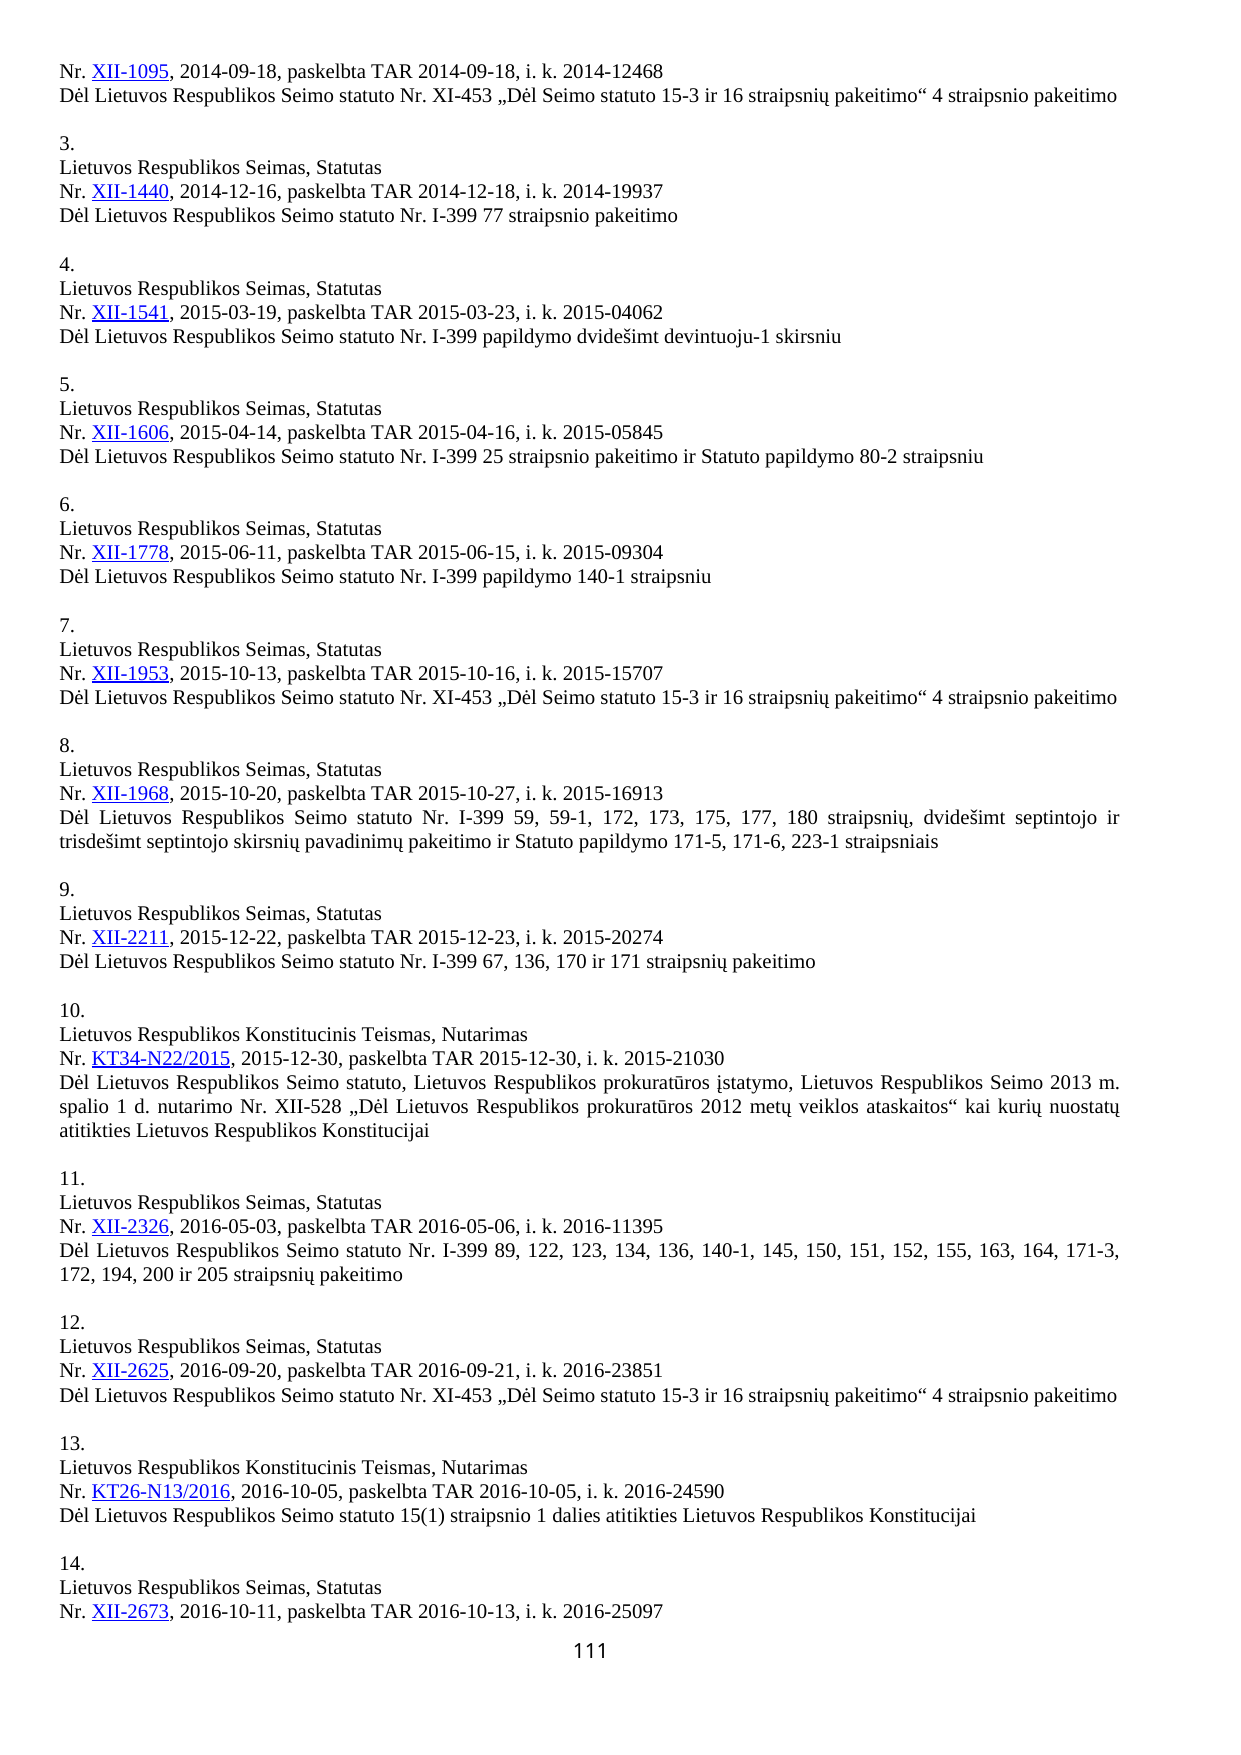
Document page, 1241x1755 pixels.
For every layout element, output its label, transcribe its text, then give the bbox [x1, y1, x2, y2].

text 10. [59, 997, 1122, 1022]
text Nr. XII-2673, 2016-10-11, paskelbta TAR 2016-10-13, i. k. 2016-25097 [59, 1599, 1122, 1623]
text Lietuvos Respublikos Seimas, Statutas [59, 1190, 1122, 1214]
text Lietuvos Respublikos Seimas, Statutas [59, 637, 1122, 661]
text Lietuvos Respublikos Seimas, Statutas [59, 901, 1122, 925]
text Dėl Lietuvos Respublikos Seimo statuto Nr. I-399 25 straipsnio pakeitimo ir Statuto papildymo 80-2 straipsniu [59, 444, 1122, 468]
text Lietuvos Respublikos Konstitucinis Teismas, Nutarimas [59, 1455, 1122, 1479]
text Nr. XII-1968, 2015-10-20, paskelbta TAR 2015-10-27, i. k. 2015-16913 [59, 781, 1122, 805]
text Nr. KT26-N13/2016, 2016-10-05, paskelbta TAR 2016-10-05, i. k. 2016-24590 [59, 1479, 1122, 1503]
text 5. [59, 372, 1122, 396]
text Lietuvos Respublikos Seimas, Statutas [59, 1334, 1122, 1358]
text Nr. XII-1953, 2015-10-13, paskelbta TAR 2015-10-16, i. k. 2015-15707 [59, 661, 1122, 685]
text 14. [59, 1551, 1122, 1575]
text Dėl Lietuvos Respublikos Seimo statuto Nr. I-399 papildymo dvidešimt devintuoju-1 skirsniu [59, 324, 1122, 348]
text Lietuvos Respublikos Seimas, Statutas [59, 276, 1122, 300]
text Lietuvos Respublikos Konstitucinis Teismas, Nutarimas [59, 1022, 1122, 1046]
text Dėl Lietuvos Respublikos Seimo statuto Nr. I-399 89, 122, 123, 134, 136, 140-1, 145, 150, 151, 152, 155, 163, 164, 171-3, 172, 194, 200 ir 205 straipsnių pakeitimo [59, 1238, 1122, 1286]
text Dėl Lietuvos Respublikos Seimo statuto Nr. I-399 67, 136, 170 ir 171 straipsnių pakeitimo [59, 949, 1122, 973]
text Dėl Lietuvos Respublikos Seimo statuto Nr. XI-453 „Dėl Seimo statuto 15-3 ir 16 straipsnių pakeitimo“ 4 straipsnio pakeitimo [59, 1382, 1122, 1407]
text 11. [59, 1166, 1122, 1190]
text 9. [59, 877, 1122, 901]
text Dėl Lietuvos Respublikos Seimo statuto 15(1) straipsnio 1 dalies atitikties Lietuvos Respublikos Konstitucijai [59, 1503, 1122, 1527]
text Lietuvos Respublikos Seimas, Statutas [59, 155, 1122, 179]
text Nr. XII-2211, 2015-12-22, paskelbta TAR 2015-12-23, i. k. 2015-20274 [59, 925, 1122, 949]
text Nr. XII-1541, 2015-03-19, paskelbta TAR 2015-03-23, i. k. 2015-04062 [59, 300, 1122, 324]
text Nr. XII-1095, 2014-09-18, paskelbta TAR 2014-09-18, i. k. 2014-12468 [59, 59, 1122, 83]
text Dėl Lietuvos Respublikos Seimo statuto Nr. I-399 59, 59-1, 172, 173, 175, 177, 180 straipsnių, dvidešimt septintojo ir trisdešimt septintojo skirsnių pavadinimų pakeitimo ir Statuto papildymo 171-5, 171-6, 223-1 straipsniais [59, 805, 1122, 853]
text Lietuvos Respublikos Seimas, Statutas [59, 1575, 1122, 1599]
text 3. [59, 131, 1122, 155]
text Lietuvos Respublikos Seimas, Statutas [59, 757, 1122, 781]
text Dėl Lietuvos Respublikos Seimo statuto, Lietuvos Respublikos prokuratūros įstatymo, Lietuvos Respublikos Seimo 2013 m. spalio 1 d. nutarimo Nr. XII-528 „Dėl Lietuvos Respublikos prokuratūros 2012 metų veiklos ataskaitos“ kai kurių nuostatų atitikties Lietuvos Respublikos Konstitucijai [59, 1070, 1122, 1142]
text 13. [59, 1431, 1122, 1455]
text Lietuvos Respublikos Seimas, Statutas [59, 516, 1122, 540]
text 7. [59, 612, 1122, 637]
text 8. [59, 733, 1122, 757]
text Nr. XII-2625, 2016-09-20, paskelbta TAR 2016-09-21, i. k. 2016-23851 [59, 1358, 1122, 1382]
text Nr. XII-1606, 2015-04-14, paskelbta TAR 2015-04-16, i. k. 2015-05845 [59, 420, 1122, 444]
text 4. [59, 252, 1122, 276]
text Nr. KT34-N22/2015, 2015-12-30, paskelbta TAR 2015-12-30, i. k. 2015-21030 [59, 1046, 1122, 1070]
text 6. [59, 492, 1122, 516]
text Dėl Lietuvos Respublikos Seimo statuto Nr. XI-453 „Dėl Seimo statuto 15-3 ir 16 straipsnių pakeitimo“ 4 straipsnio pakeitimo [59, 685, 1122, 709]
text Nr. XII-2326, 2016-05-03, paskelbta TAR 2016-05-06, i. k. 2016-11395 [59, 1214, 1122, 1238]
text Nr. XII-1440, 2014-12-16, paskelbta TAR 2014-12-18, i. k. 2014-19937 [59, 179, 1122, 203]
text 12. [59, 1310, 1122, 1334]
text Dėl Lietuvos Respublikos Seimo statuto Nr. I-399 77 straipsnio pakeitimo [59, 203, 1122, 227]
text Dėl Lietuvos Respublikos Seimo statuto Nr. XI-453 „Dėl Seimo statuto 15-3 ir 16 straipsnių pakeitimo“ 4 straipsnio pakeitimo [59, 83, 1122, 107]
text Dėl Lietuvos Respublikos Seimo statuto Nr. I-399 papildymo 140-1 straipsniu [59, 564, 1122, 588]
text Lietuvos Respublikos Seimas, Statutas [59, 396, 1122, 420]
text Nr. XII-1778, 2015-06-11, paskelbta TAR 2015-06-15, i. k. 2015-09304 [59, 540, 1122, 564]
